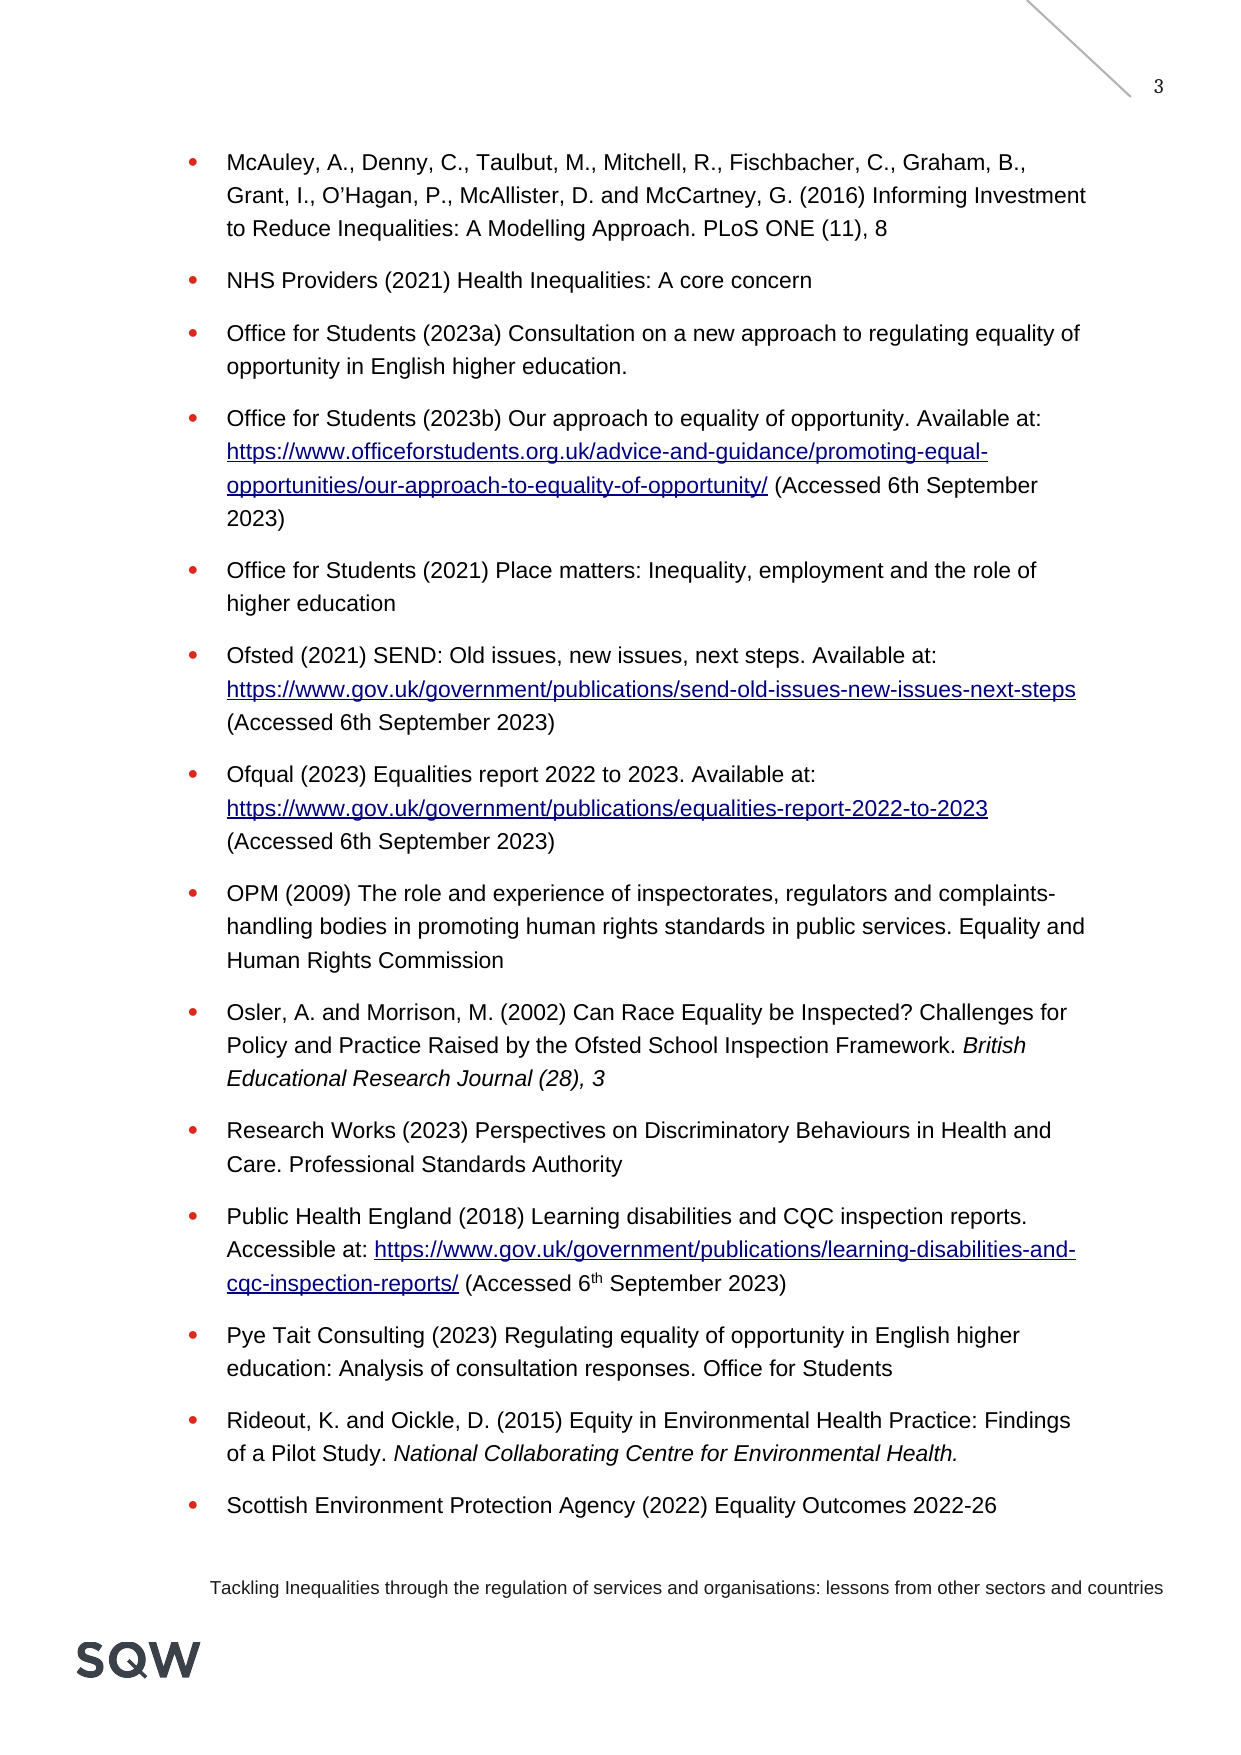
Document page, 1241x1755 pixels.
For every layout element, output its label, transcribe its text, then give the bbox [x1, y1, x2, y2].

list McAuley, A., Denny, C., Taulbut, M., Mitchell, R., Fischbacher, C., Graham, B., Grant, I., O’Hagan, P., McAllister, D. and McCartney, G. (2016) Informing Investment to Reduce Inequalities: A Modelling Approach. PLoS ONE (11), 8 [189, 142, 1093, 242]
list Scottish Environment Protection Agency (2022) Equality Outcomes 2022-26 [189, 1486, 1093, 1519]
list Osler, A. and Morrison, M. (2002) Can Race Equality be Inspected? Challenges for Policy and Practice Raised by the Ofsted School Inspection Framework. British Educational Research Journal (28), 3 [189, 992, 1093, 1092]
list NHS Providers (2021) Health Inequalities: A core concern [189, 261, 1093, 294]
list Pye Tait Consulting (2023) Regulating equality of opportunity in English higher education: Analysis of consultation responses. Office for Students [189, 1315, 1093, 1381]
list Office for Students (2023b) Our approach to equality of opportunity. Available at: https://www.officeforstudents.org.uk/advice-and-guidance/promoting-equal-opportunities/our-approach-to-equality-of-opportunity/ (Accessed 6th September 2023) [189, 398, 1093, 531]
list Public Health England (2018) Learning disabilities and CQC inspection reports. Accessible at: https://www.gov.uk/government/publications/learning-disabilities-and-cqc-inspection-reports/ (Accessed 6th September 2023) [189, 1196, 1093, 1296]
list OPM (2009) The role and experience of inspectorates, regulators and complaints-handling bodies in promoting human rights standards in public services. Equality and Human Rights Commission [189, 873, 1093, 973]
list Office for Students (2023a) Consultation on a new approach to regulating equality of opportunity in English higher education. [189, 313, 1093, 379]
list Ofqual (2023) Equalities report 2022 to 2023. Available at: https://www.gov.uk/government/publications/equalities-report-2022-to-2023 (Accessed 6th September 2023) [189, 754, 1093, 854]
list Rideout, K. and Oickle, D. (2015) Equity in Environmental Health Practice: Findings of a Pilot Study. National Collaborating Centre for Environmental Health. [189, 1400, 1093, 1467]
list Research Works (2023) Perspectives on Discriminatory Behaviours in Health and Care. Professional Standards Authority [189, 1111, 1093, 1177]
list Ofsted (2021) SEND: Old issues, new issues, next steps. Available at: https://www.gov.uk/government/publications/send-old-issues-new-issues-next-steps (Accessed 6th September 2023) [189, 636, 1093, 736]
list Office for Students (2021) Place matters: Inequality, employment and the role of higher education [189, 550, 1093, 617]
